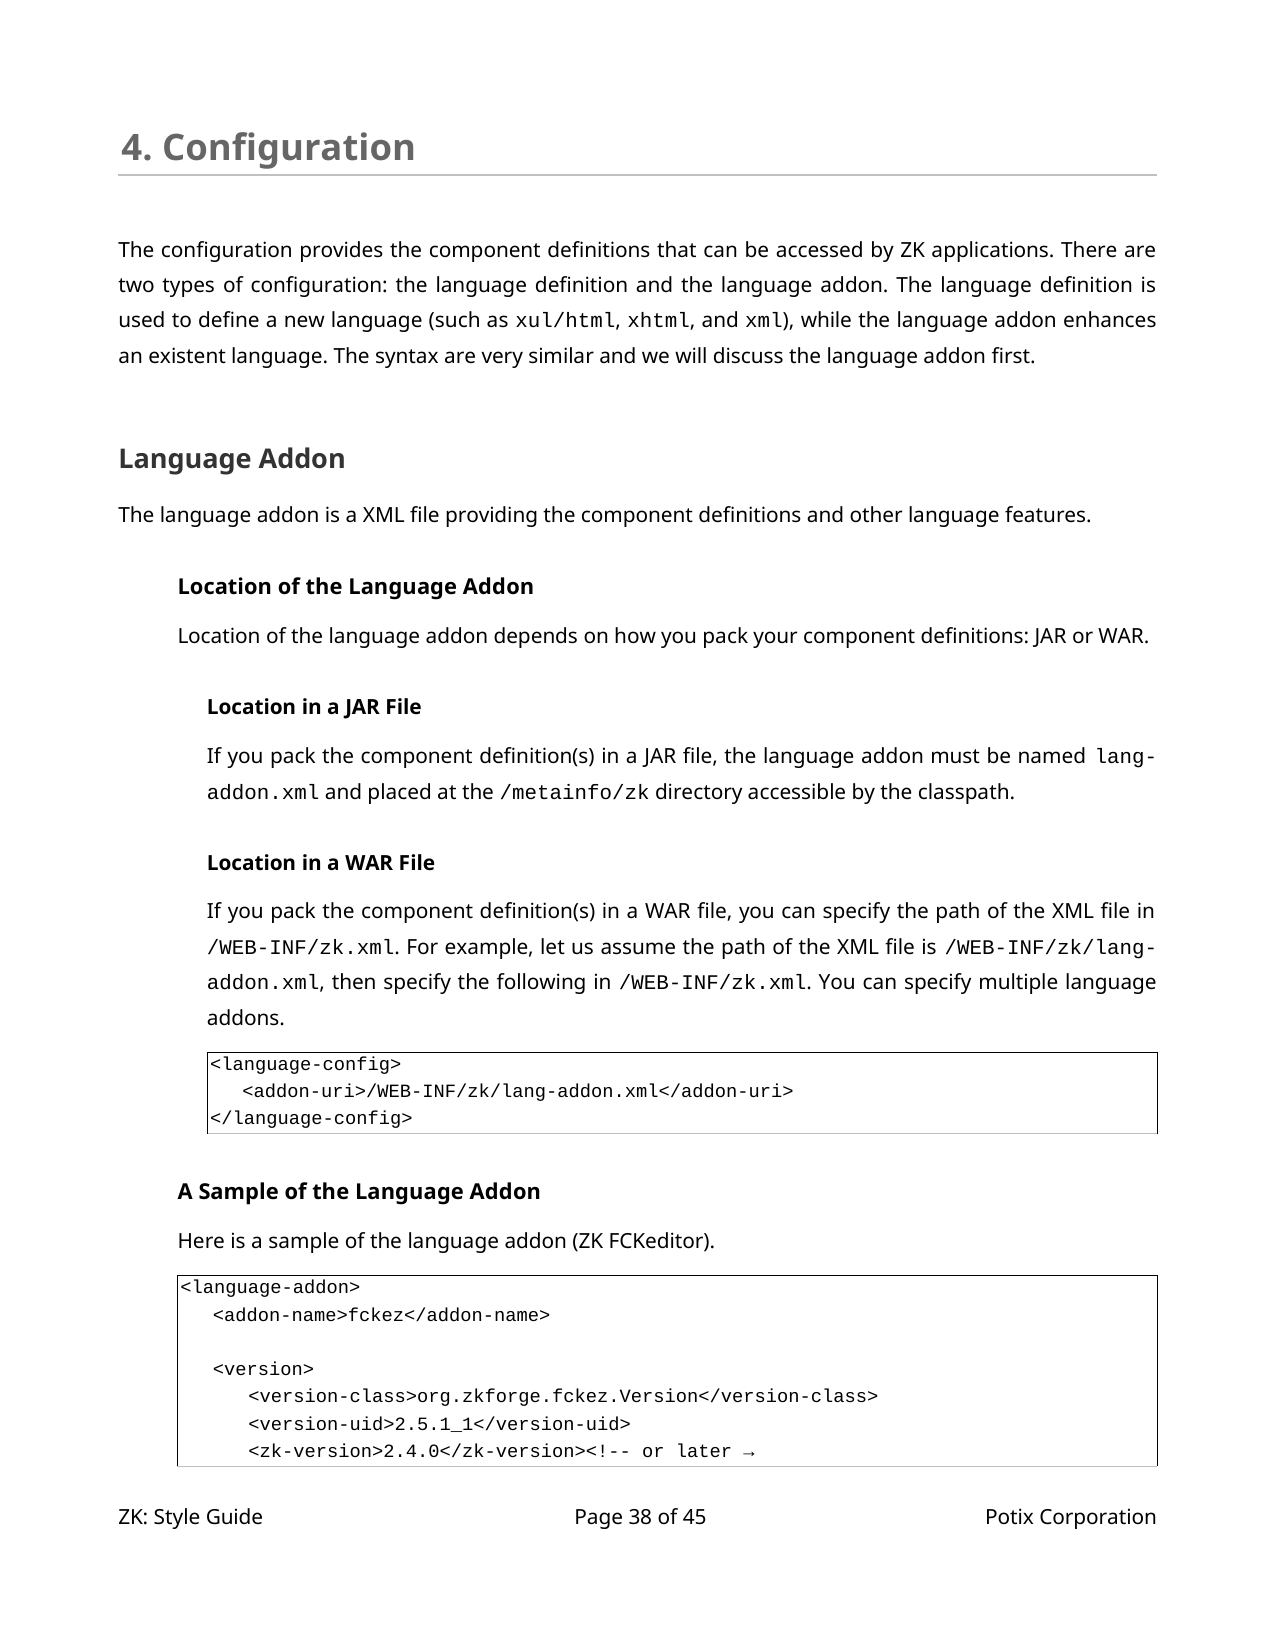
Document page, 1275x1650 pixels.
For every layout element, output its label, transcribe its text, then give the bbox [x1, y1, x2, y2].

text If you pack the component definition(s) in a JAR file, the language addon must be named lang-addon.xml and placed at the /metainfo/zk directory accessible by the classpath. [207, 741, 1157, 805]
text Here is a sample of the language addon (ZK FCKeditor). [177, 1227, 1157, 1255]
subtitle Location in a JAR File [207, 692, 1157, 721]
text <version-class>org.zkforge.fckez.Version</version-class> [178, 1384, 1157, 1408]
text Location of the language addon depends on how you pack your component definitions: JAR or WAR. [177, 622, 1157, 650]
text <language-config> [208, 1053, 1157, 1076]
text The language addon is a XML file providing the component definitions and other language features. [118, 500, 1157, 528]
subtitle Language Addon [118, 440, 1157, 477]
text <version> [178, 1357, 1157, 1381]
text <language-addon> [178, 1276, 1157, 1300]
text If you pack the component definition(s) in a WAR file, you can specify the path of the XML file in /WEB-INF/zk.xml. For example, let us assume the path of the XML file is /WEB-INF/zk/lang-addon.xml, then specify the following in /WEB-INF/zk.xml. You can specify multiple language addons. [207, 897, 1157, 1031]
subtitle Location of the Language Addon [177, 571, 1157, 601]
text <version-uid>2.5.1_1</version-uid> [178, 1411, 1157, 1436]
subtitle Location in a WAR File [207, 848, 1157, 876]
subtitle A Sample of the Language Addon [177, 1176, 1157, 1206]
text <addon-name>fckez</addon-name> [178, 1303, 1157, 1327]
text </language-config> [208, 1106, 1157, 1133]
text <zk-version>2.4.0</zk-version><!-- or later → [178, 1438, 1157, 1466]
subtitle 4. Configuration [118, 118, 1157, 174]
text The configuration provides the component definitions that can be accessed by ZK applications. There are two types of configuration: the language definition and the language addon. The language definition is used to define a new language (such as xul/html, xhtml, and xml), while the language addon enhances an existent language. The syntax are very similar and we will discuss the language addon first. [118, 235, 1157, 369]
text <addon-uri>/WEB-INF/zk/lang-addon.xml</addon-uri> [208, 1079, 1157, 1103]
